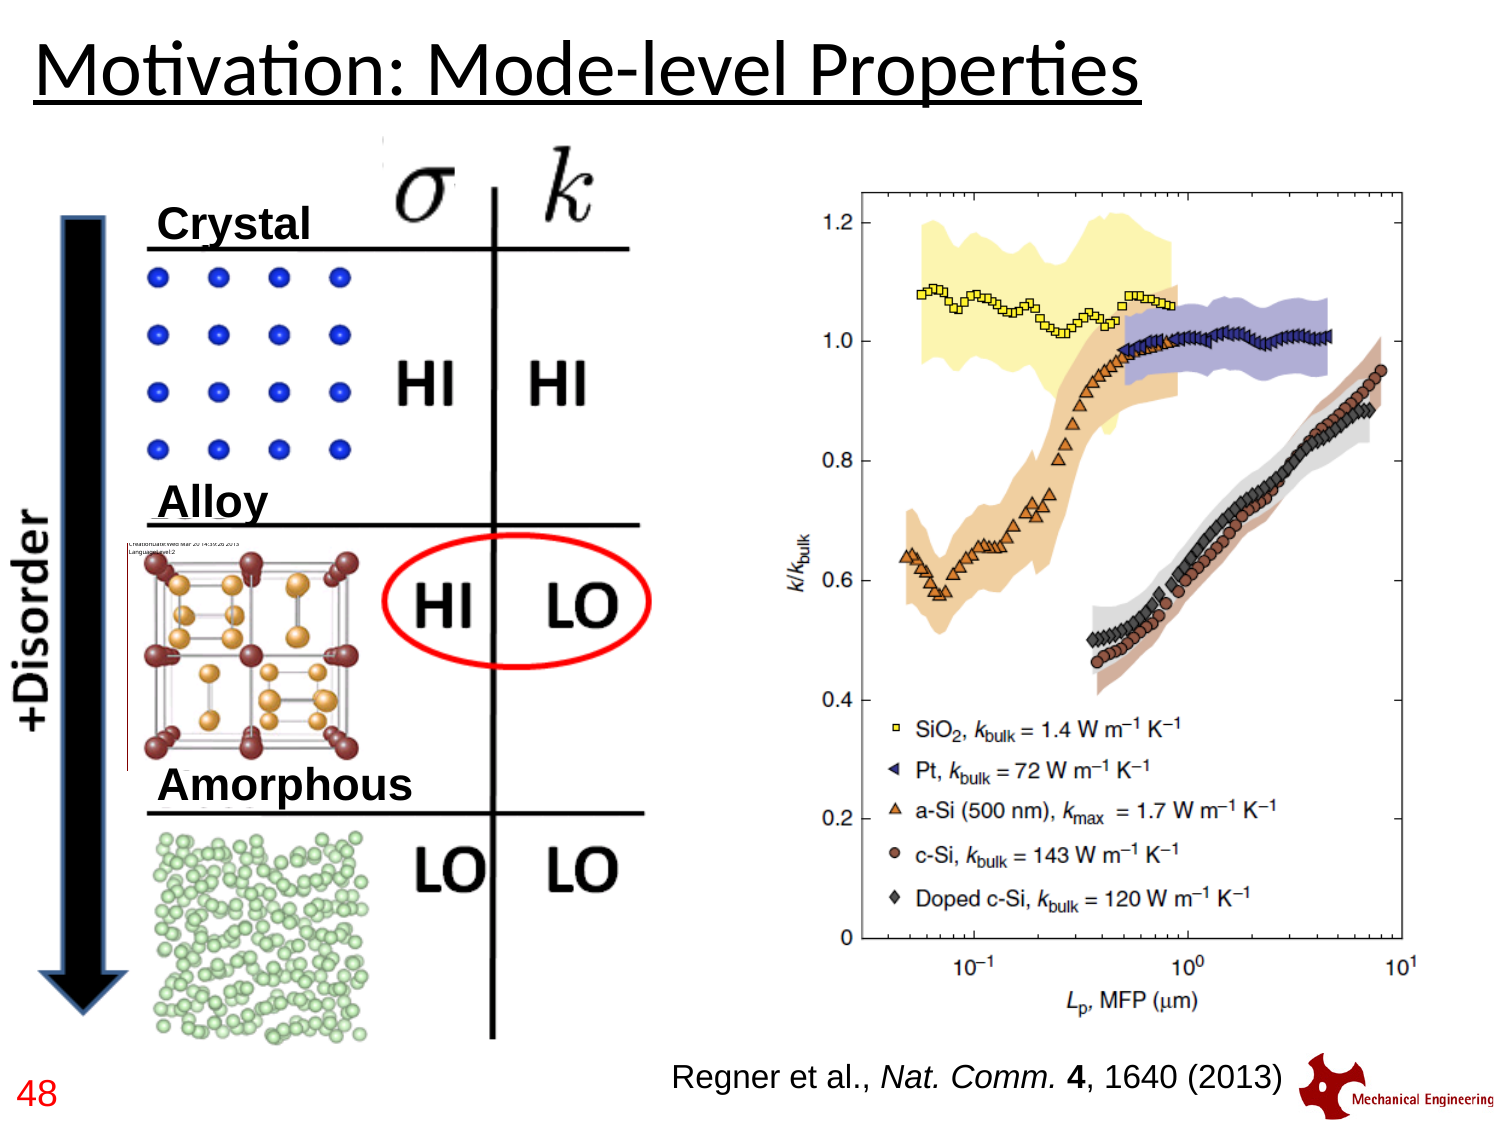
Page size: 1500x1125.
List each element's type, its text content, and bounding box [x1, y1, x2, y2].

text_box Alloy [141, 468, 474, 535]
picture [1298, 1053, 1494, 1120]
text_box Crystal [141, 190, 474, 257]
title Motivation: Mode-level Properties [18, 24, 1369, 127]
picture [779, 180, 1445, 1025]
text_box Amorphous [141, 751, 474, 818]
text_box Regner et al., Nat. Comm. 4, 1640 (2013) [647, 1047, 1428, 1103]
picture [0, 134, 676, 1059]
